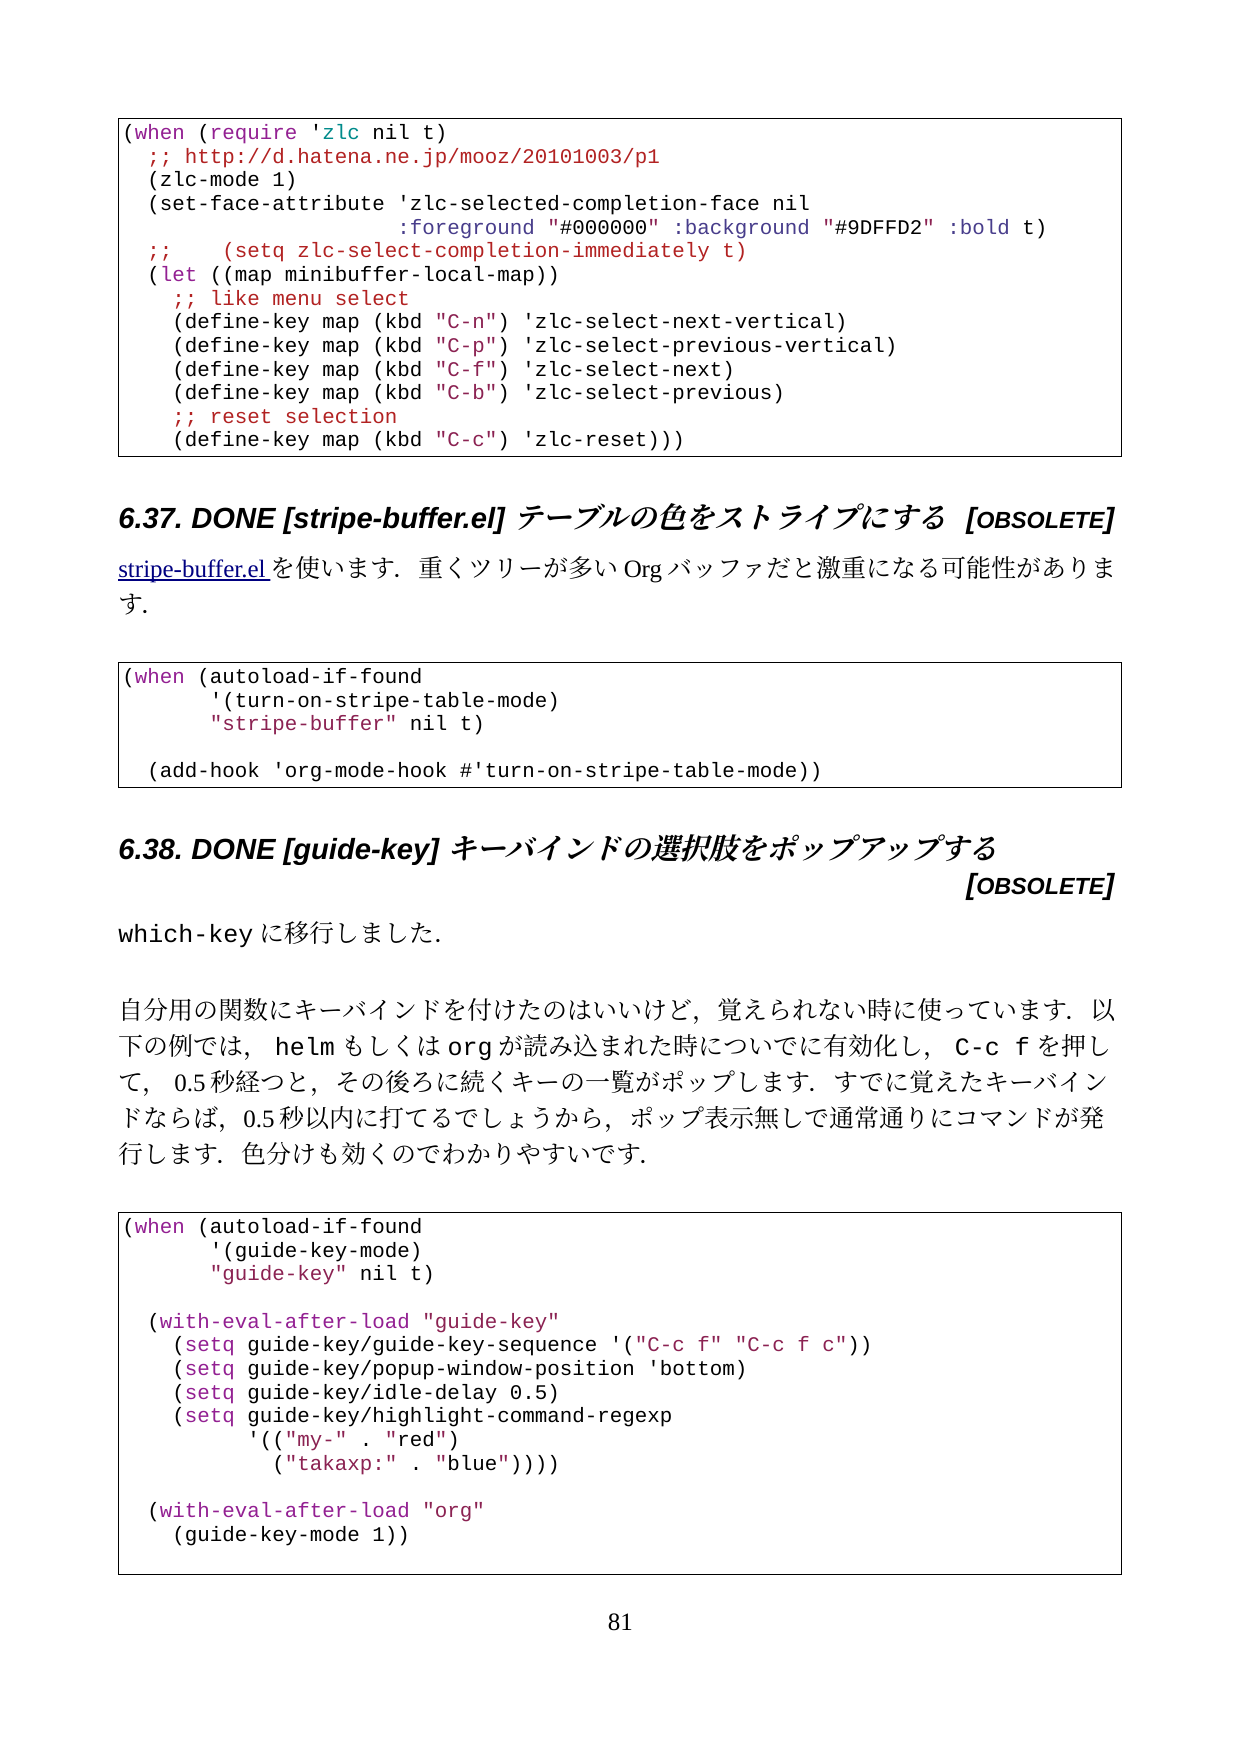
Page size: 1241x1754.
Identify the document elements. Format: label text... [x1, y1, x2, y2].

text (setq guide-key/idle-delay 0.5) [119, 1378, 1121, 1401]
text (define-key map (kbd "C-c") 'zlc-reset))) [119, 426, 1121, 456]
text (zlc-mode 1) [119, 165, 1121, 189]
text (define-key map (kbd "C-b") 'zlc-select-previous) [119, 378, 1121, 402]
text '(turn-on-stripe-table-mode) [119, 686, 1121, 709]
text (set-face-attribute 'zlc-selected-completion-face nil [119, 189, 1121, 213]
text (setq guide-key/popup-window-position 'bottom) [119, 1354, 1121, 1378]
text "guide-key" nil t) [119, 1259, 1121, 1283]
text (define-key map (kbd "C-n") 'zlc-select-next-vertical) [119, 307, 1121, 331]
text ;; reset selection [119, 402, 1121, 426]
text which-key に移行しました． [118, 913, 1122, 978]
text ;; (setq zlc-select-completion-immediately t) [119, 236, 1121, 260]
subtitle DONE [stripe-buffer.el] テーブルの色をストライプにする [obsolete] [118, 494, 1122, 536]
text (with-eval-after-load "org" [119, 1496, 1121, 1519]
text (setq guide-key/highlight-command-regexp [119, 1401, 1121, 1425]
text ("takaxp:" . "blue")))) [119, 1449, 1121, 1472]
text '(guide-key-mode) [119, 1236, 1121, 1259]
text ;; like menu select [119, 284, 1121, 307]
text (with-eval-after-load "guide-key" [119, 1307, 1121, 1330]
text (define-key map (kbd "C-p") 'zlc-select-previous-vertical) [119, 331, 1121, 354]
text stripe-buffer.elを使います．重くツリーが多いOrgバッファだと激重になる可能性があります． [118, 549, 1122, 649]
text (when (require 'zlc nil t) [119, 119, 1121, 142]
text :foreground "#000000" :background "#9DFFD2" :bold t) [119, 213, 1121, 236]
text (define-key map (kbd "C-f") 'zlc-select-next) [119, 354, 1121, 378]
subtitle DONE [guide-key] キーバインドの選択肢をポップアップする [obsolete] [118, 826, 1122, 901]
text (guide-key-mode 1)) [119, 1519, 1121, 1543]
text (add-hook 'org-mode-hook #'turn-on-stripe-table-mode)) [119, 757, 1121, 787]
text ;; http://d.hatena.ne.jp/mooz/20101003/p1 [119, 142, 1121, 165]
text "stripe-buffer" nil t) [119, 709, 1121, 733]
text (when (autoload-if-found [119, 1213, 1121, 1236]
text (let ((map minibuffer-local-map)) [119, 260, 1121, 284]
text '(("my-" . "red") [119, 1425, 1121, 1449]
text (when (autoload-if-found [119, 663, 1121, 686]
text (setq guide-key/guide-key-sequence '("C-c f" "C-c f c")) [119, 1330, 1121, 1354]
text 自分用の関数にキーバインドを付けたのはいいけど，覚えられない時に使っています．以下の例では， helm もしくは org が読み込まれた時についでに有効化し， C-c f を押して， 0.5秒経つと，その後ろに続くキーの一覧がポップします．すでに覚えたキーバインドならば，0.5秒以内に打てるでしょうから，ポップ表示無しで通常通りにコマンドが発行します．色分けも効くのでわかりやすいです． [118, 991, 1122, 1200]
